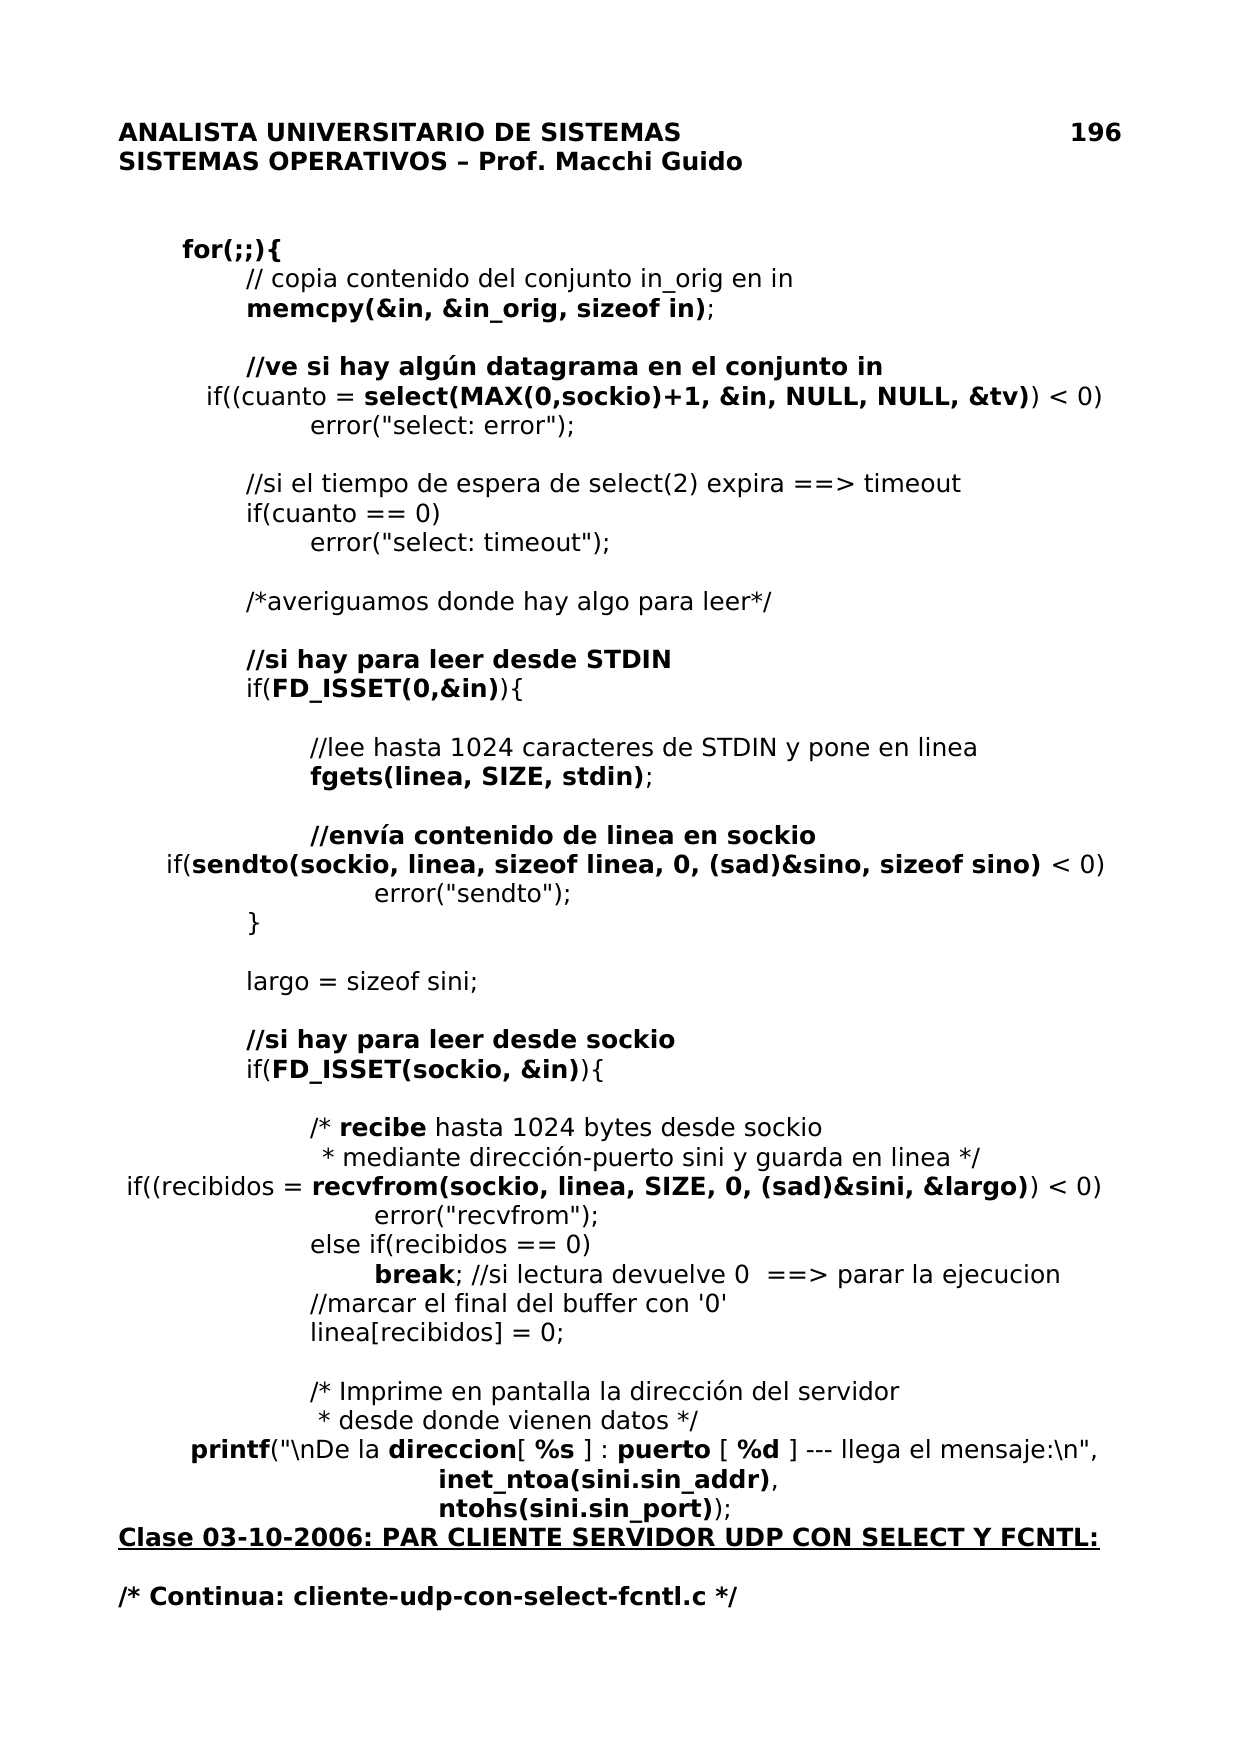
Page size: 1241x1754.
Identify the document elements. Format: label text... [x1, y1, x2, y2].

text //ve si hay algún datagrama en el conjunto in [118, 352, 1122, 382]
text /* recibe hasta 1024 bytes desde sockio [118, 1113, 1122, 1143]
text else if(recibidos == 0) [118, 1231, 1122, 1260]
text //si hay para leer desde sockio [118, 1026, 1122, 1055]
text // copia contenido del conjunto in_orig en in [118, 265, 1122, 294]
text * desde donde vienen datos */ [118, 1406, 1122, 1436]
text /* Imprime en pantalla la dirección del servidor [118, 1377, 1122, 1406]
text error("sendto"); [118, 879, 1122, 909]
text linea[recibidos] = 0; [118, 1318, 1122, 1348]
text //envía contenido de linea en sockio [118, 821, 1122, 850]
text ntohs(sini.sin_port)); [118, 1494, 1122, 1523]
text error("select: error"); [118, 411, 1122, 440]
text if(sendto(sockio, linea, sizeof linea, 0, (sad)&sino, sizeof sino) < 0) [118, 850, 1122, 879]
text * mediante dirección-puerto sini y guarda en linea */ [118, 1143, 1122, 1172]
text //si el tiempo de espera de select(2) expira ==> timeout [118, 469, 1122, 499]
text } [118, 909, 1122, 938]
text fgets(linea, SIZE, stdin); [118, 762, 1122, 792]
text if((cuanto = select(MAX(0,sockio)+1, &in, NULL, NULL, &tv)) < 0) [118, 382, 1122, 411]
text if(cuanto == 0) [118, 499, 1122, 528]
text /* Continua: cliente-udp-con-select-fcntl.c */ [118, 1582, 1122, 1611]
text printf("\nDe la direccion[ %s ] : puerto [ %d ] --- llega el mensaje:\n", [118, 1436, 1122, 1465]
text if(FD_ISSET(sockio, &in)){ [118, 1055, 1122, 1084]
text if((recibidos = recvfrom(sockio, linea, SIZE, 0, (sad)&sini, &largo)) < 0) [118, 1172, 1122, 1201]
text if(FD_ISSET(0,&in)){ [118, 674, 1122, 704]
text //marcar el final del buffer con '0' [118, 1289, 1122, 1318]
text /*averiguamos donde hay algo para leer*/ [118, 587, 1122, 616]
text //si hay para leer desde STDIN [118, 645, 1122, 674]
text for(;;){ [118, 235, 1122, 265]
text error("select: timeout"); [118, 528, 1122, 557]
text error("recvfrom"); [118, 1201, 1122, 1231]
text memcpy(&in, &in_orig, sizeof in); [118, 294, 1122, 323]
text inet_ntoa(sini.sin_addr), [118, 1465, 1122, 1494]
text Clase 03-10-2006: PAR CLIENTE SERVIDOR UDP CON SELECT Y FCNTL: [118, 1523, 1122, 1553]
text break; //si lectura devuelve 0 ==> parar la ejecucion [118, 1260, 1122, 1289]
text //lee hasta 1024 caracteres de STDIN y pone en linea [118, 733, 1122, 762]
text largo = sizeof sini; [118, 967, 1122, 996]
